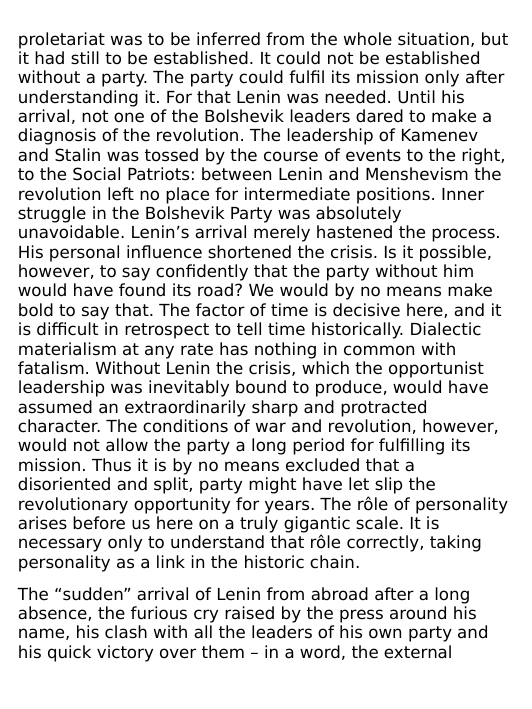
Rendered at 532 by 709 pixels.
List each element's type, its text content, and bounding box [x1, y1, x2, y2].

text proletariat was to be inferred from the whole situation, but it had still to be established. It could not be established without a party. The party could fulfil its mission only after understanding it. For that Lenin was needed. Until his arrival, not one of the Bolshevik leaders dared to make a diagnosis of the revolution. The leadership of Kamenev and Stalin was tossed by the course of events to the right, to the Social Patriots: between Lenin and Menshevism the revolution left no place for intermediate positions. Inner struggle in the Bolshevik Party was absolutely unavoidable. Lenin’s arrival merely hastened the process. His personal influence shortened the crisis. Is it possible, however, to say confidently that the party without him would have found its road? We would by no means make bold to say that. The factor of time is decisive here, and it is difficult in retrospect to tell time historically. Dialectic materialism at any rate has nothing in common with fatalism. Without Lenin the crisis, which the opportunist leadership was inevitably bound to produce, would have assumed an extraordinarily sharp and protracted character. The conditions of war and revolution, however, would not allow the party a long period for fulfilling its mission. Thus it is by no means excluded that a disoriented and split, party might have let slip the revolutionary opportunity for years. The rôle of personality arises before us here on a truly gigantic scale. It is necessary only to understand that rôle correctly, taking personality as a link in the historic chain. [18, 29, 514, 572]
text The “sudden” arrival of Lenin from abroad after a long absence, the furious cry raised by the press around his name, his clash with all the leaders of his own party and his quick victory over them – in a word, the external [18, 584, 514, 662]
